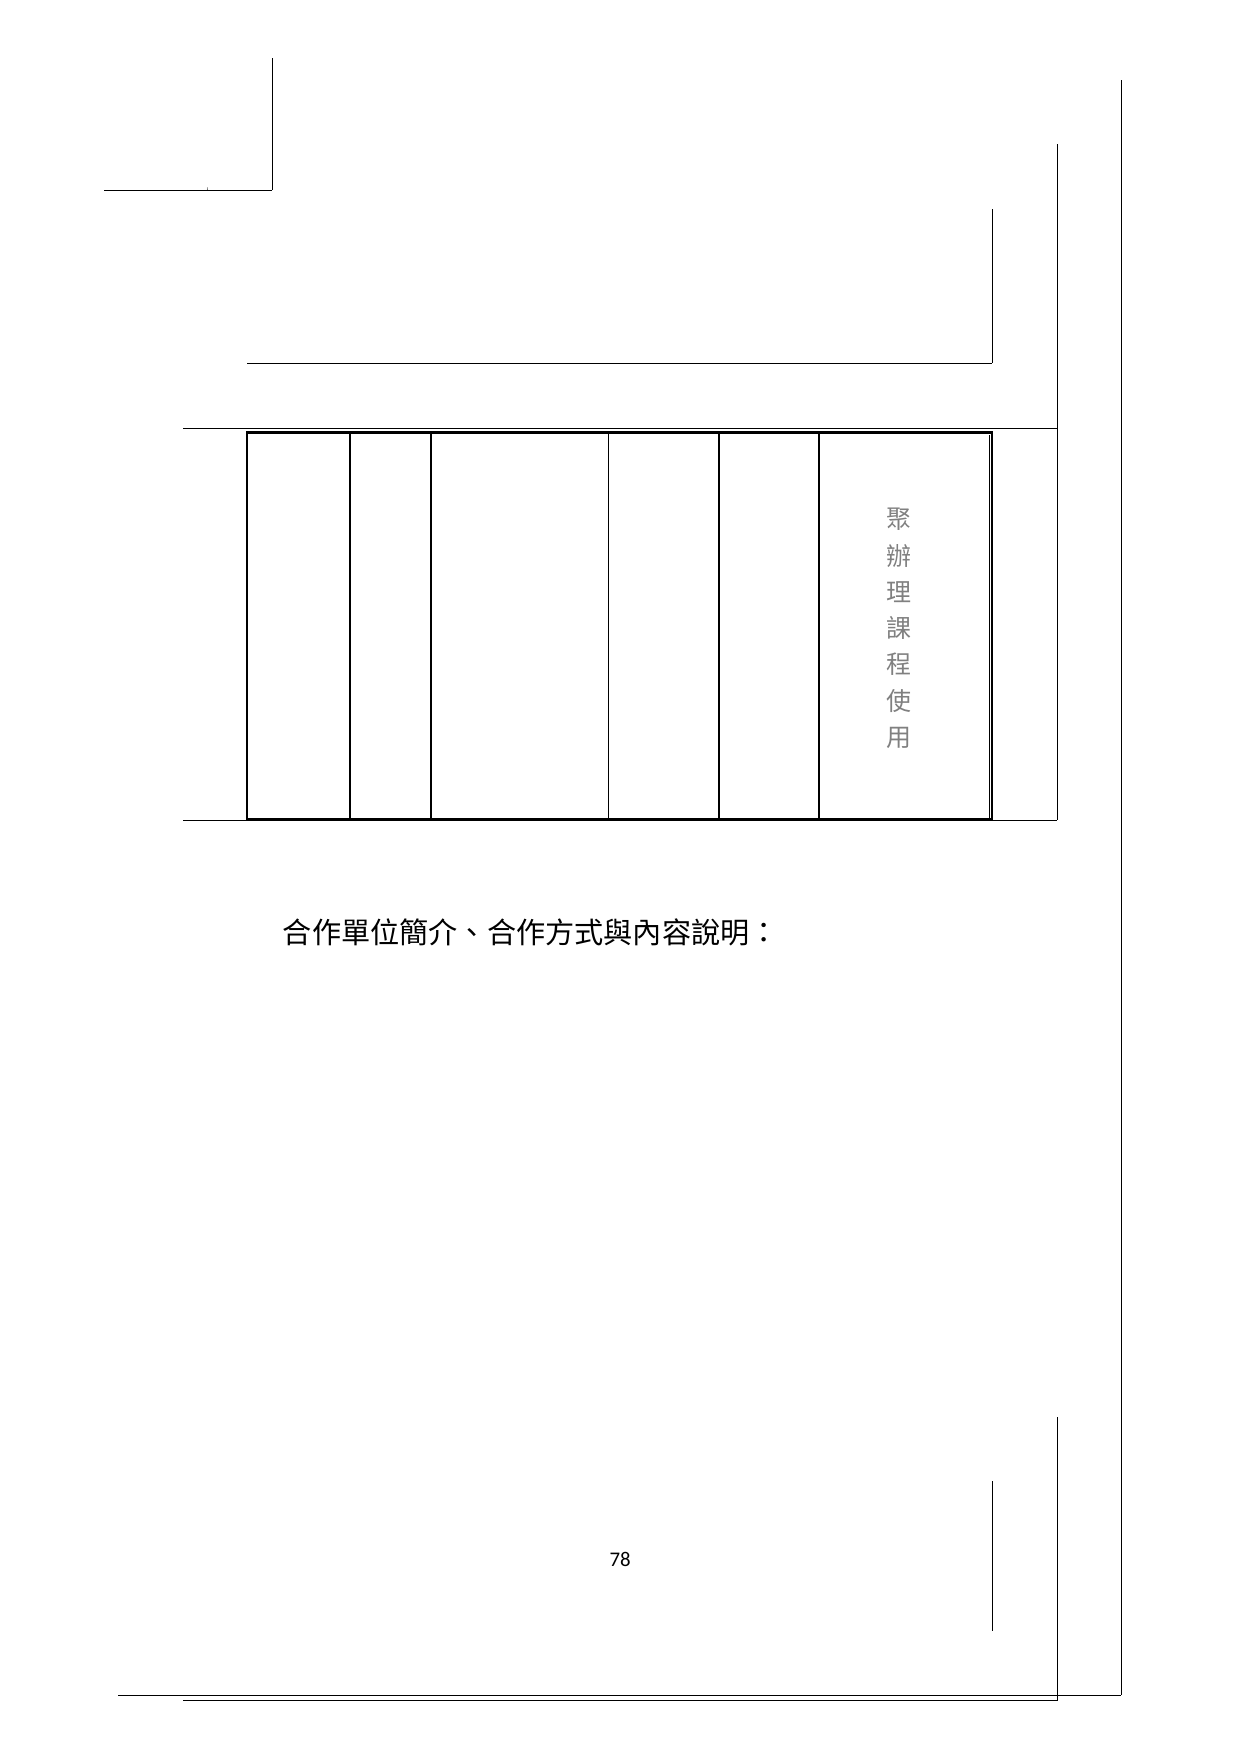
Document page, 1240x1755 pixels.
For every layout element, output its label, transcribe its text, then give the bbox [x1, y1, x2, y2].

table_cell [432, 434, 608, 818]
table_cell [720, 434, 818, 818]
table_cell 聚辦理課程使用 [820, 434, 991, 818]
table_cell [248, 434, 349, 818]
table_cell [609, 434, 718, 818]
table_cell [351, 434, 430, 818]
text 合作單位簡介、合作方式與內容說明： [283, 903, 1057, 953]
